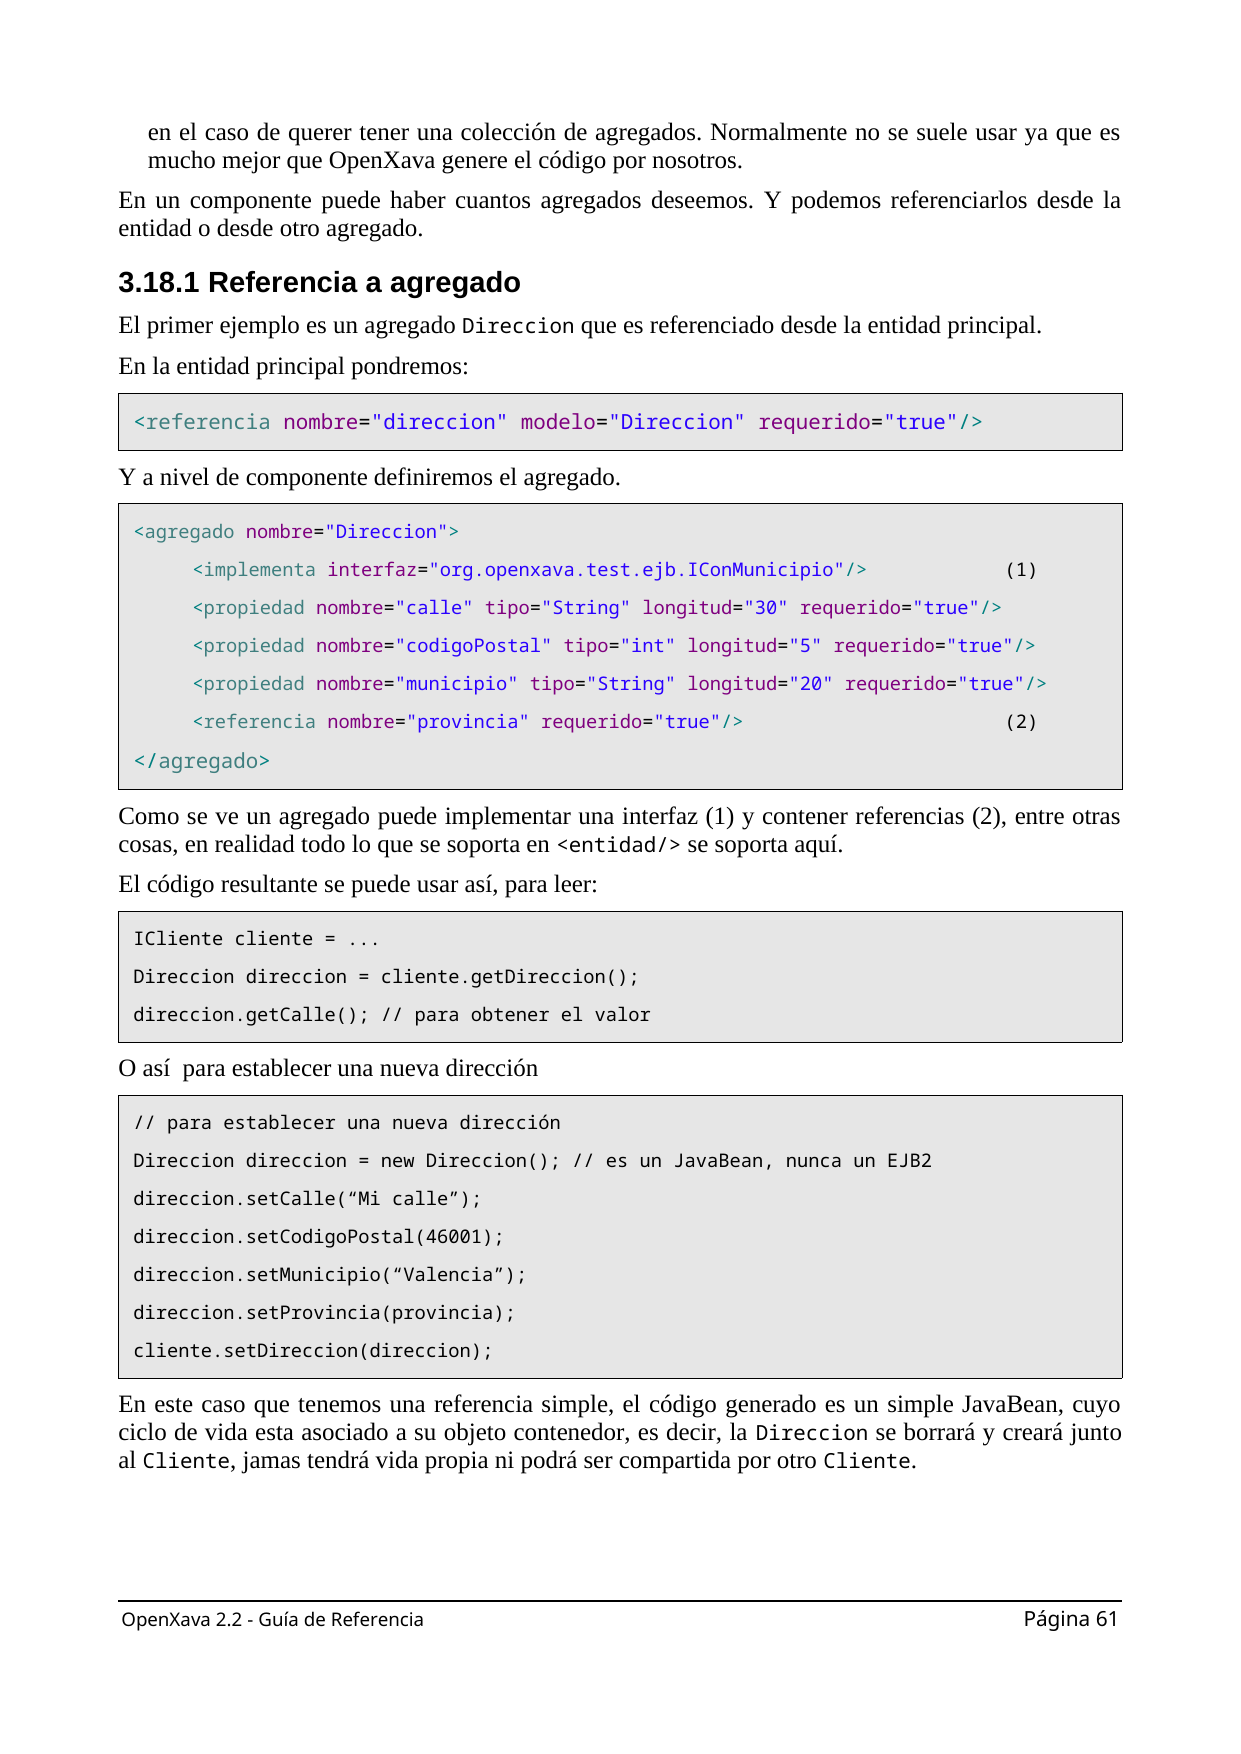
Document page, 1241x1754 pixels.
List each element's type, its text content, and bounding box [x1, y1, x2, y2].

text <referencia nombre="direccion" modelo="Direccion" requerido="true"/> [119, 394, 1122, 450]
text O así para establecer una nueva dirección [118, 1054, 1122, 1082]
text </agregado> [119, 731, 1122, 789]
text Direccion direccion = new Direccion(); // es un JavaBean, nunca un EJB2 [119, 1133, 1122, 1171]
text <implementa interfaz="org.openxava.test.ejb.IConMunicipio"/> (1) [119, 541, 1122, 579]
text Direccion direccion = cliente.getDireccion(); [119, 949, 1122, 987]
text cliente.setDireccion(direccion); [119, 1323, 1122, 1378]
text En este caso que tenemos una referencia simple, el código generado es un simple JavaBean, cuyo ciclo de vida esta asociado a su objeto contenedor, es decir, la Direccion se borrará y creará junto al Cliente, jamas tendrá vida propia ni podrá ser compartida por otro Cliente. [118, 1391, 1122, 1475]
text <propiedad nombre="calle" tipo="String" longitud="30" requerido="true"/> [119, 579, 1122, 617]
text // para establecer una nueva dirección [119, 1096, 1122, 1133]
text <agregado nombre="Direccion"> [119, 504, 1122, 541]
text direccion.setCalle(“Mi calle”); [119, 1171, 1122, 1209]
text En un componente puede haber cuantos agregados deseemos. Y podemos referenciarlos desde la entidad o desde otro agregado. [118, 186, 1122, 241]
text <propiedad nombre="codigoPostal" tipo="int" longitud="5" requerido="true"/> [119, 617, 1122, 655]
text direccion.setMunicipio(“Valencia”); [119, 1247, 1122, 1285]
text direccion.setCodigoPostal(46001); [119, 1209, 1122, 1247]
text <referencia nombre="provincia" requerido="true"/> (2) [119, 693, 1122, 731]
subtitle Referencia a agregado [118, 266, 1122, 299]
text direccion.getCalle(); // para obtener el valor [119, 987, 1122, 1042]
list en el caso de querer tener una colección de agregados. Normalmente no se suele usar ya que es mucho mejor que OpenXava genere el código por nosotros. [118, 118, 1122, 173]
text El código resultante se puede usar así, para leer: [118, 870, 1122, 898]
text En la entidad principal pondremos: [118, 352, 1122, 380]
text direccion.setProvincia(provincia); [119, 1285, 1122, 1323]
text Como se ve un agregado puede implementar una interfaz (1) y contener referencias (2), entre otras cosas, en realidad todo lo que se soporta en <entidad/> se soporta aquí. [118, 802, 1122, 858]
text ICliente cliente = ... [119, 912, 1122, 949]
text <propiedad nombre="municipio" tipo="String" longitud="20" requerido="true"/> [119, 655, 1122, 693]
text Y a nivel de componente definiremos el agregado. [118, 463, 1122, 491]
text El primer ejemplo es un agregado Direccion que es referenciado desde la entidad principal. [118, 312, 1122, 340]
